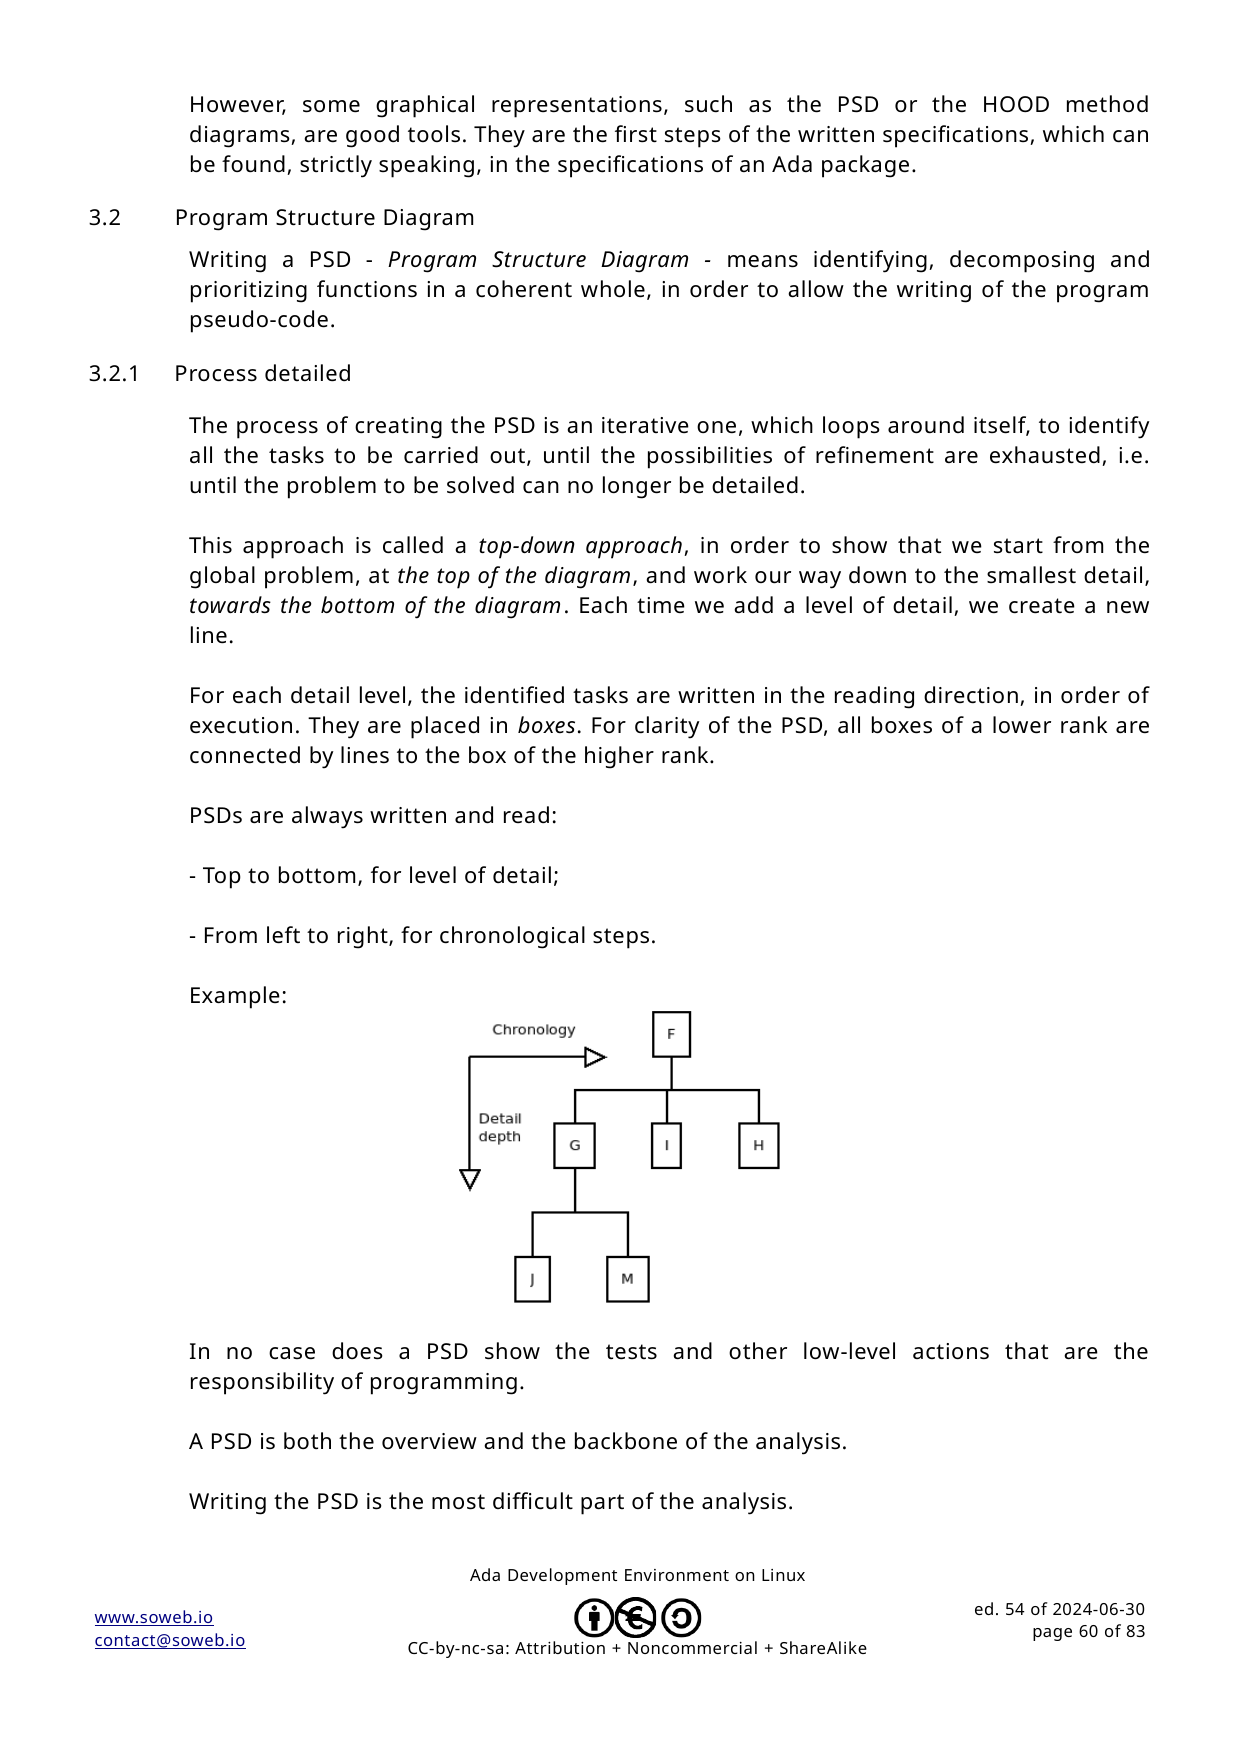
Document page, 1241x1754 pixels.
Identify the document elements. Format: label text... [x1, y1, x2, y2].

picture [458, 1010, 782, 1306]
text A PSD is both the overview and the backbone of the analysis. [189, 1426, 1152, 1456]
text However, some graphical representations, such as the PSD or the HOOD method diagrams, are good tools. They are the first steps of the written specifications, which can be found, strictly speaking, in the specifications of an Ada package. [189, 88, 1152, 178]
text - Top to bottom, for level of detail; [189, 860, 1152, 890]
subtitle Program Structure Diagram [88, 202, 1152, 232]
subtitle Process detailed [88, 358, 1152, 399]
text For each detail level, the identified tasks are written in the reading direction, in order of execution. They are placed in boxes. For clarity of the PSD, all boxes of a lower rank are connected by lines to the box of the higher rank. [189, 680, 1152, 770]
text In no case does a PSD show the tests and other low-level actions that are the responsibility of programming. [189, 1336, 1152, 1396]
text Writing the PSD is the most difficult part of the analysis. [189, 1486, 1152, 1516]
text - From left to right, for chronological steps. [189, 920, 1152, 950]
text Writing a PSD - Program Structure Diagram - means identifying, decomposing and prioritizing functions in a coherent whole, in order to allow the writing of the program pseudo-code. [189, 244, 1152, 334]
picture [573, 1597, 657, 1638]
text PSDs are always written and read: [189, 800, 1152, 830]
text This approach is called a top-down approach, in order to show that we start from the global problem, at the top of the diagram, and work our way down to the smallest detail, towards the bottom of the diagram. Each time we add a level of detail, we create a new line. [189, 530, 1152, 650]
text The process of creating the PSD is an iterative one, which loops around itself, to identify all the tasks to be carried out, until the possibilities of refinement are exhausted, i.e. until the problem to be solved can no longer be detailed. [189, 410, 1152, 500]
text Example: [189, 980, 1152, 1010]
picture [660, 1597, 702, 1638]
